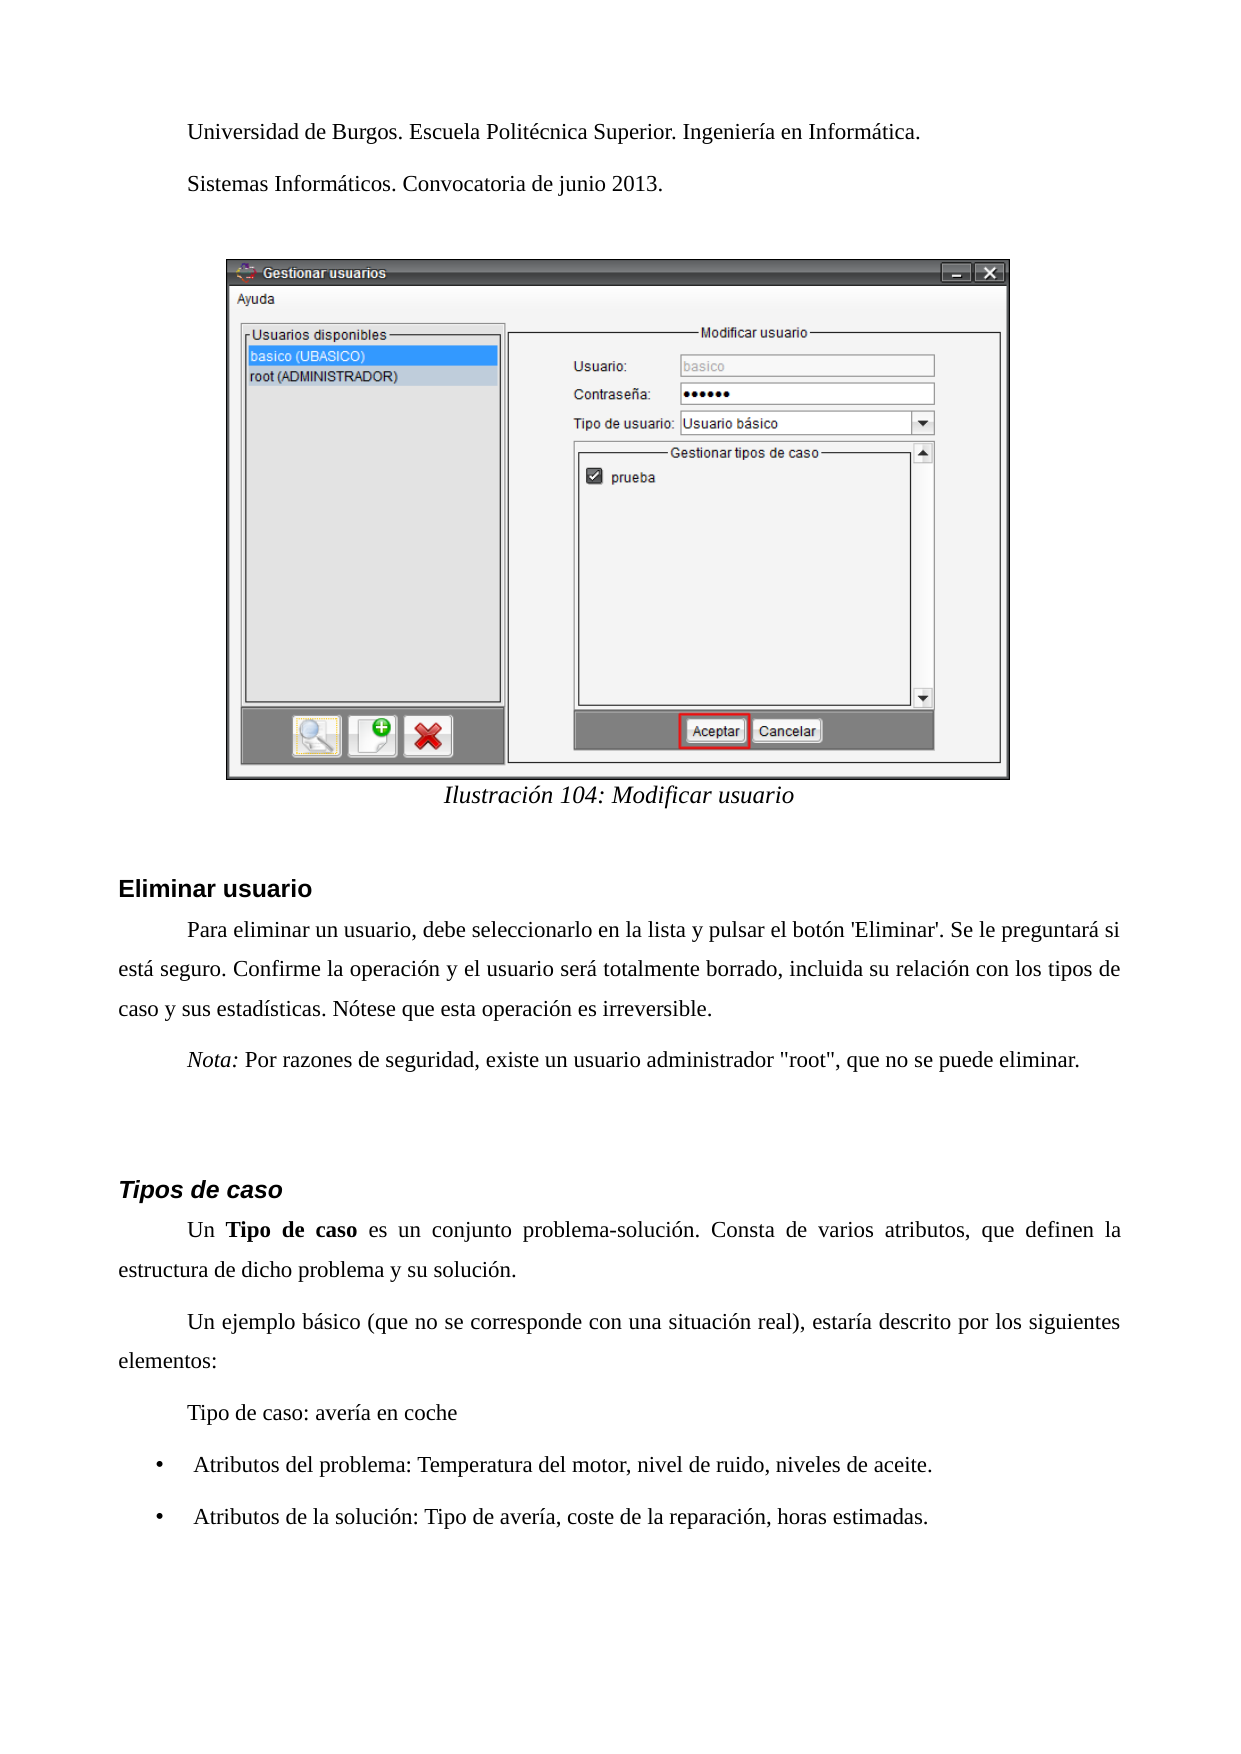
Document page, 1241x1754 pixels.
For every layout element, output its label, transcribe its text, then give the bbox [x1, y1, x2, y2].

subtitle Eliminar usuario [118, 874, 1122, 903]
text Para eliminar un usuario, debe seleccionarlo en la lista y pulsar el botón 'Eliminar'. Se le preguntará si está seguro. Confirme la operación y el usuario será totalmente borrado, incluida su relación con los tipos de caso y sus estadísticas. Nótese que esta operación es irreversible. [118, 916, 1122, 1021]
text Un Tipo de caso es un conjunto problema-solución. Consta de varios atributos, que definen la estructura de dicho problema y su solución. [118, 1217, 1122, 1282]
list Atributos del problema: Temperatura del motor, nivel de ruido, niveles de aceite. [156, 1451, 1122, 1478]
text Nota: Por razones de seguridad, existe un usuario administrador "root", que no se puede eliminar. [118, 1047, 1122, 1073]
list Atributos de la solución: Tipo de avería, coste de la reparación, horas estimadas. [156, 1503, 1122, 1530]
subtitle Tipos de caso [118, 1176, 1122, 1204]
text Un ejemplo básico (que no se corresponde con una situación real), estaría descrito por los siguientes elementos: [118, 1308, 1122, 1374]
text Tipo de caso: avería en coche [118, 1399, 1122, 1426]
list Ilustración 104: Modificar usuario [207, 260, 1033, 808]
